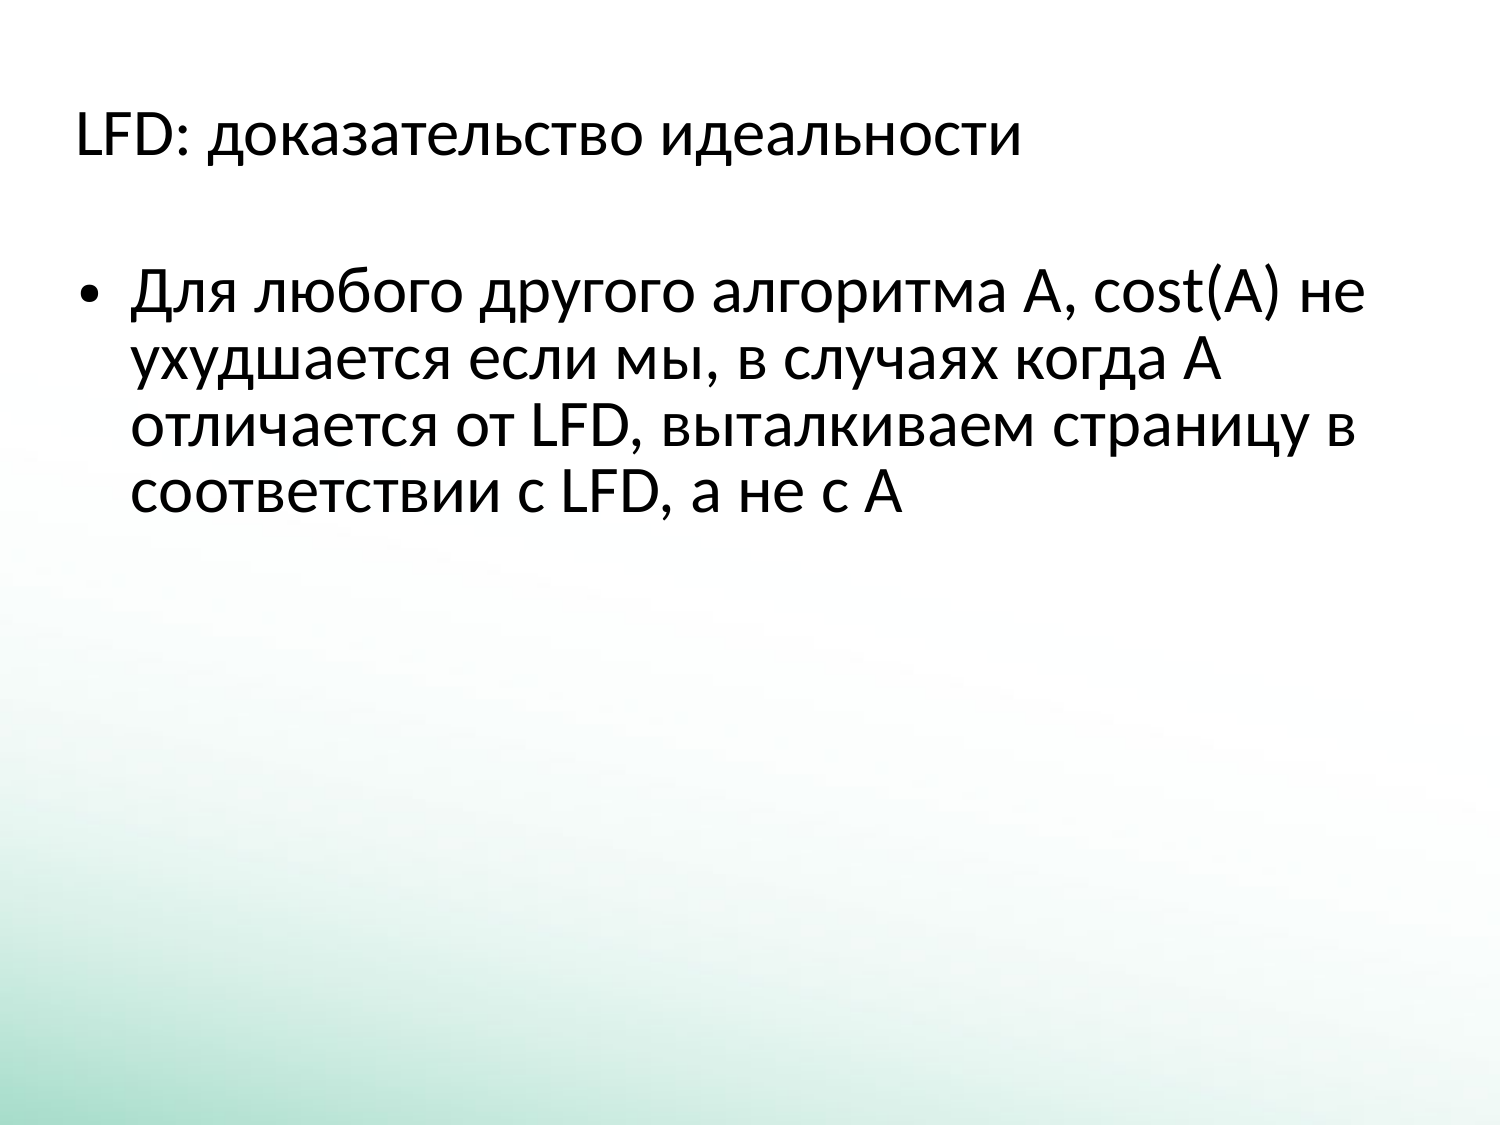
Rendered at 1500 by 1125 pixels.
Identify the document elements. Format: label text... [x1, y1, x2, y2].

list Для любого другого алгоритма А, cost(A) не ухудшается если мы, в случаях когда A отличается от LFD, выталкиваем страницу в соответствии с LFD, а не с A [60, 262, 1411, 1005]
picture [0, 0, 1500, 1125]
title LFD: доказательство идеальности [75, 45, 1425, 233]
